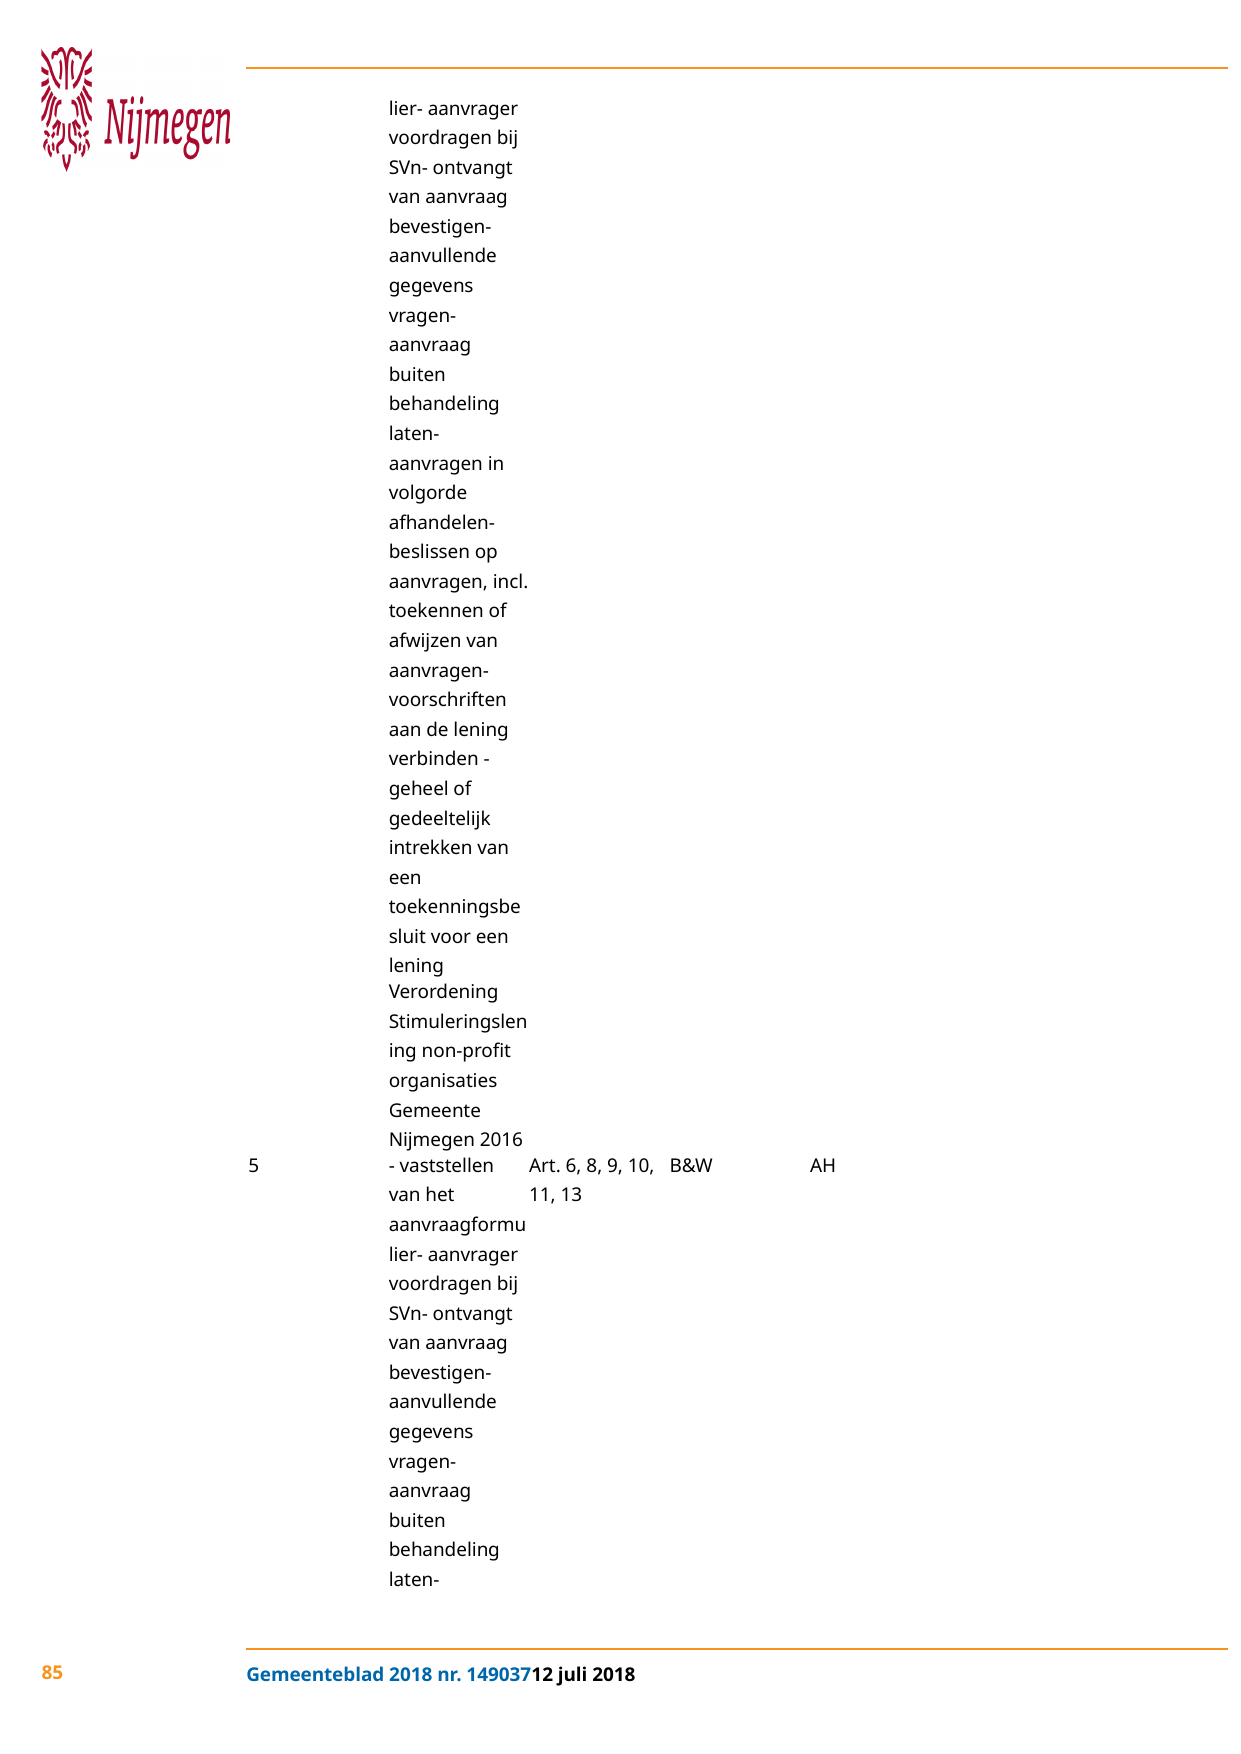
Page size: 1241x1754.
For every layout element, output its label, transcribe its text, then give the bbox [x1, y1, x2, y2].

table_cell [669, 95, 810, 978]
table_cell Verordening Stimuleringslening non-profit organisaties Gemeente Nijmegen 2016 [389, 979, 529, 1152]
table_cell [810, 95, 950, 978]
table_cell AH [810, 1152, 950, 1592]
table_cell Art. 6, 8, 9, 10, 11, 13 [529, 1152, 669, 1592]
picture [41, 47, 231, 172]
table_cell [950, 95, 1152, 978]
table_cell B&W [669, 1152, 810, 1592]
table_cell [810, 979, 950, 1152]
table_cell [529, 979, 669, 1152]
table_cell lier- aanvrager voordragen bij SVn- ontvangt van aanvraag bevestigen- aanvullende gegevens vragen- aanvraag buiten behandeling laten- aanvragen in volgorde afhandelen- beslissen op aanvragen, incl. toekennen of afwijzen van aanvragen- voorschriften aan de lening verbinden - geheel of gedeeltelijk intrekken van een toekenningsbesluit voor een lening [389, 95, 529, 978]
table_cell - vaststellen van het aanvraagformulier- aanvrager voordragen bij SVn- ontvangt van aanvraag bevestigen- aanvullende gegevens vragen- aanvraag buiten behandeling laten- [389, 1152, 529, 1592]
table_cell 5 [248, 1152, 388, 1592]
table_cell [950, 979, 1152, 1152]
table_cell [248, 95, 388, 978]
table_cell [950, 1152, 1152, 1592]
table_cell [248, 979, 388, 1152]
table_cell [529, 95, 669, 978]
table_cell [669, 979, 810, 1152]
